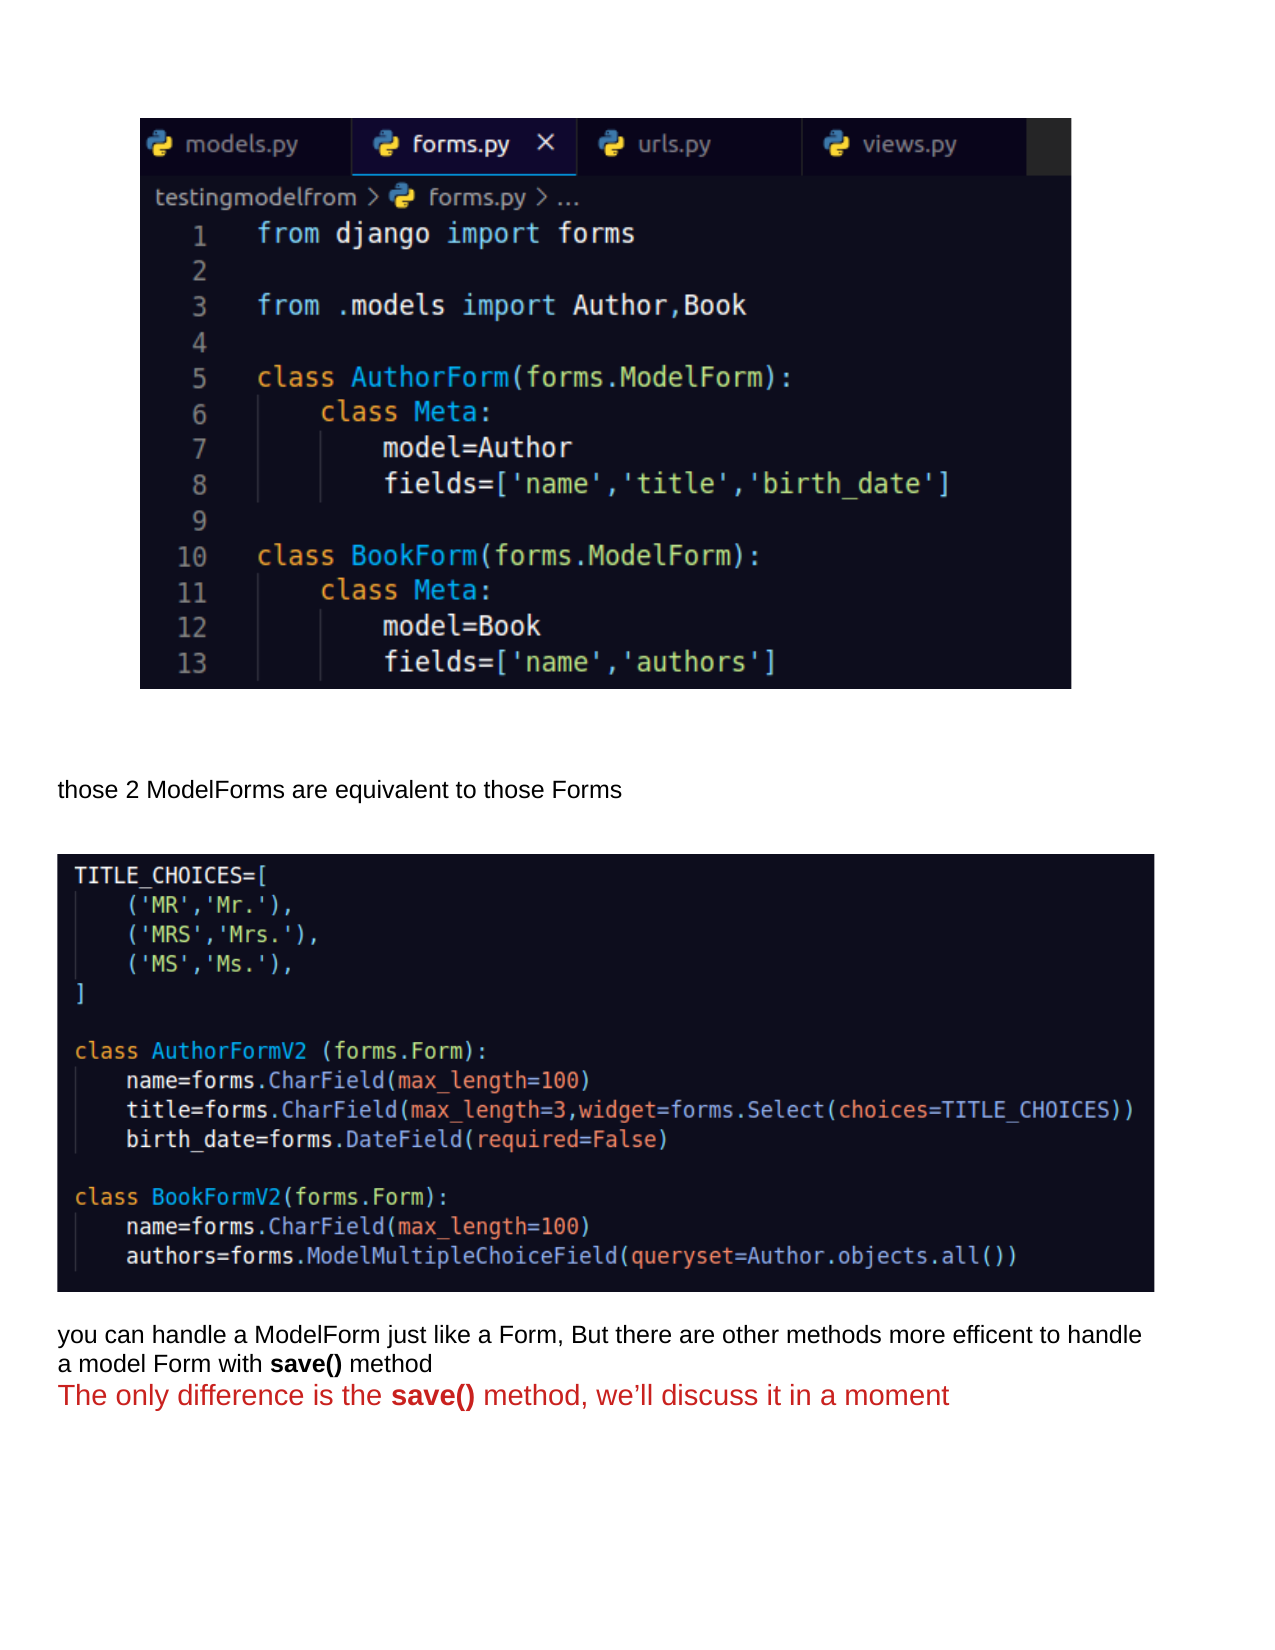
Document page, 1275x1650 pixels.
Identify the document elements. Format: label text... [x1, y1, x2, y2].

text The only difference is the save() method, we’ll discuss it in a moment [57, 1378, 1154, 1412]
text you can handle a ModelForm just like a Form, But there are other methods more efficent to handle a model Form with save() method [57, 1321, 1154, 1378]
text those 2 ModelForms are equivalent to those Forms [57, 775, 1154, 803]
picture [140, 118, 1072, 689]
picture [57, 854, 1155, 1292]
